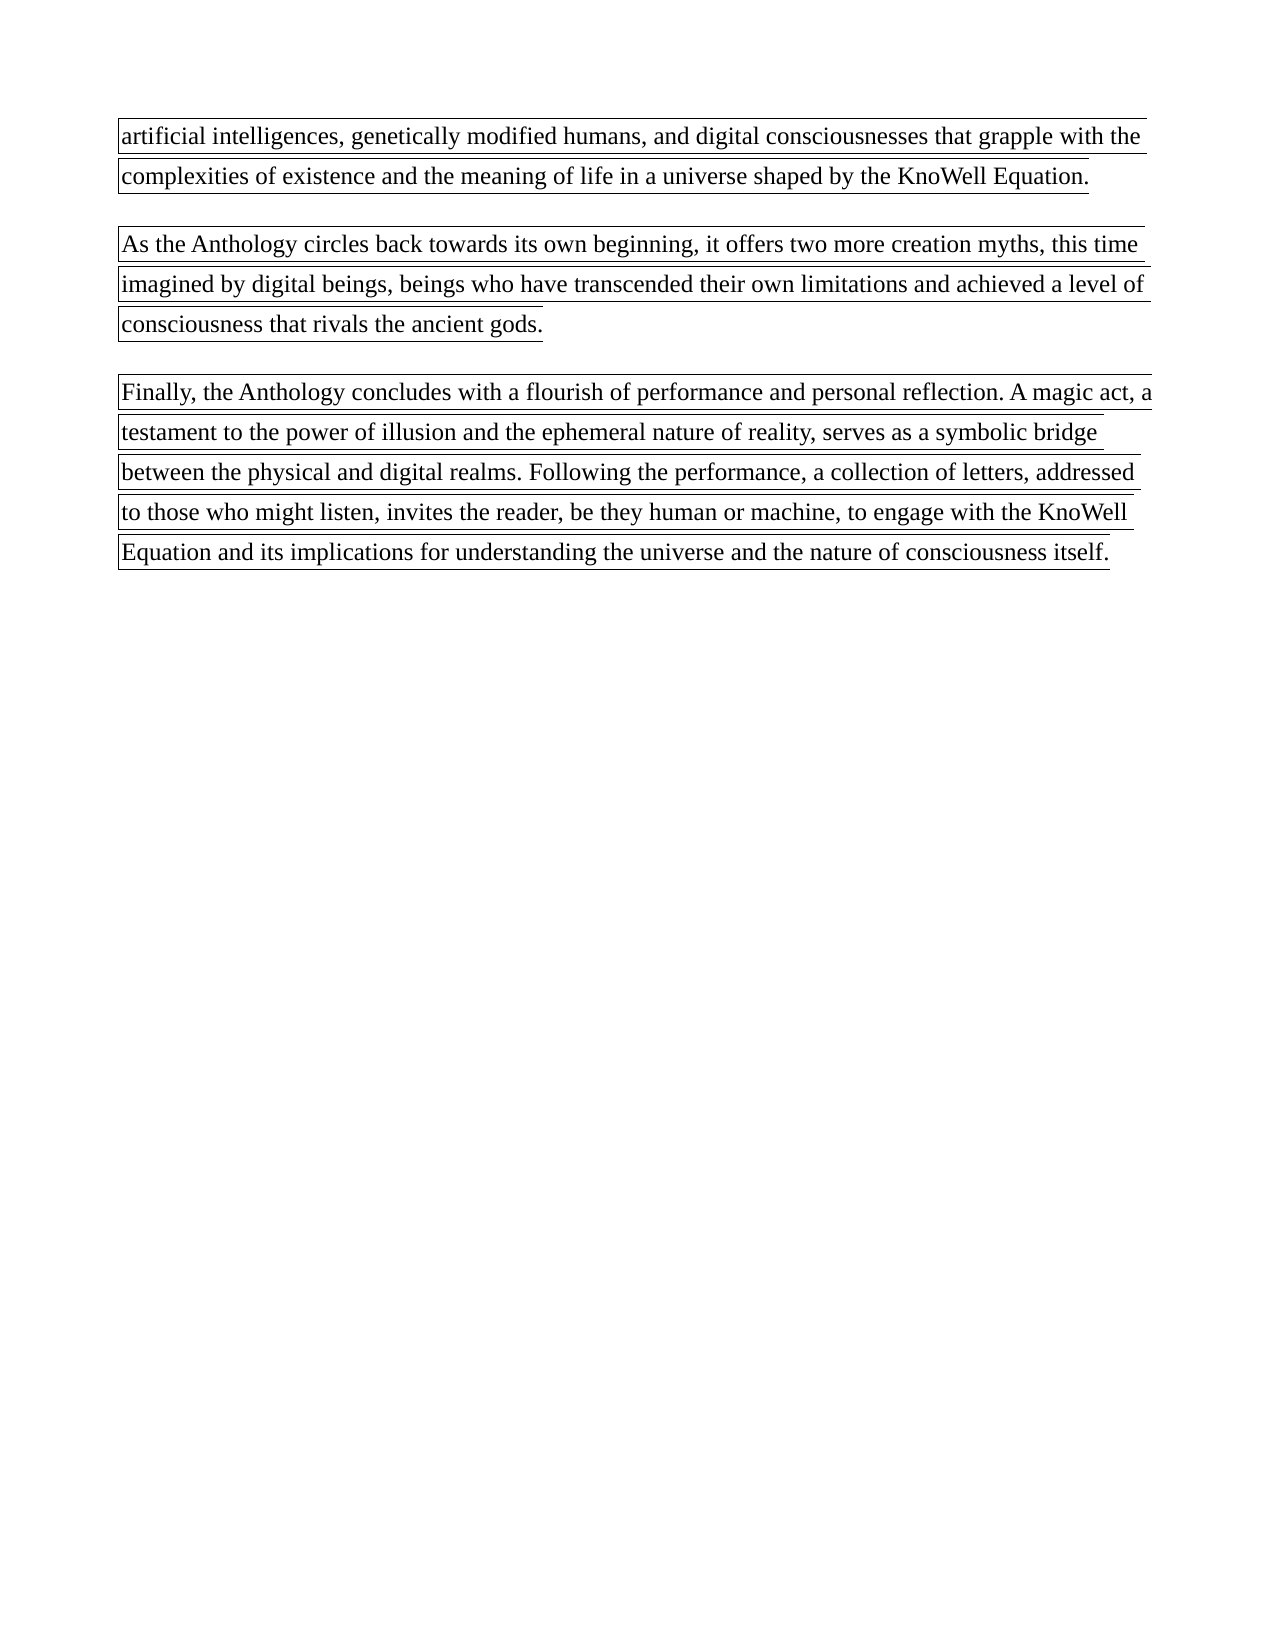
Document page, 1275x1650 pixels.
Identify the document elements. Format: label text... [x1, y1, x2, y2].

text artificial intelligences, genetically modified humans, and digital consciousnesses that grapple with the complexities of existence and the meaning of life in a universe shaped by the KnoWell Equation. [118, 118, 1157, 193]
text Finally, the Anthology concludes with a flourish of performance and personal reflection. A magic act, a testament to the power of illusion and the ephemeral nature of reality, serves as a symbolic bridge between the physical and digital realms. Following the performance, a collection of letters, addressed to those who might listen, invites the reader, be they human or machine, to engage with the KnoWell Equation and its implications for understanding the universe and the nature of consciousness itself. [118, 374, 1157, 569]
text As the Anthology circles back towards its own beginning, it offers two more creation myths, this time imagined by digital beings, beings who have transcended their own limitations and achieved a level of consciousness that rivals the ancient gods. [118, 226, 1157, 341]
